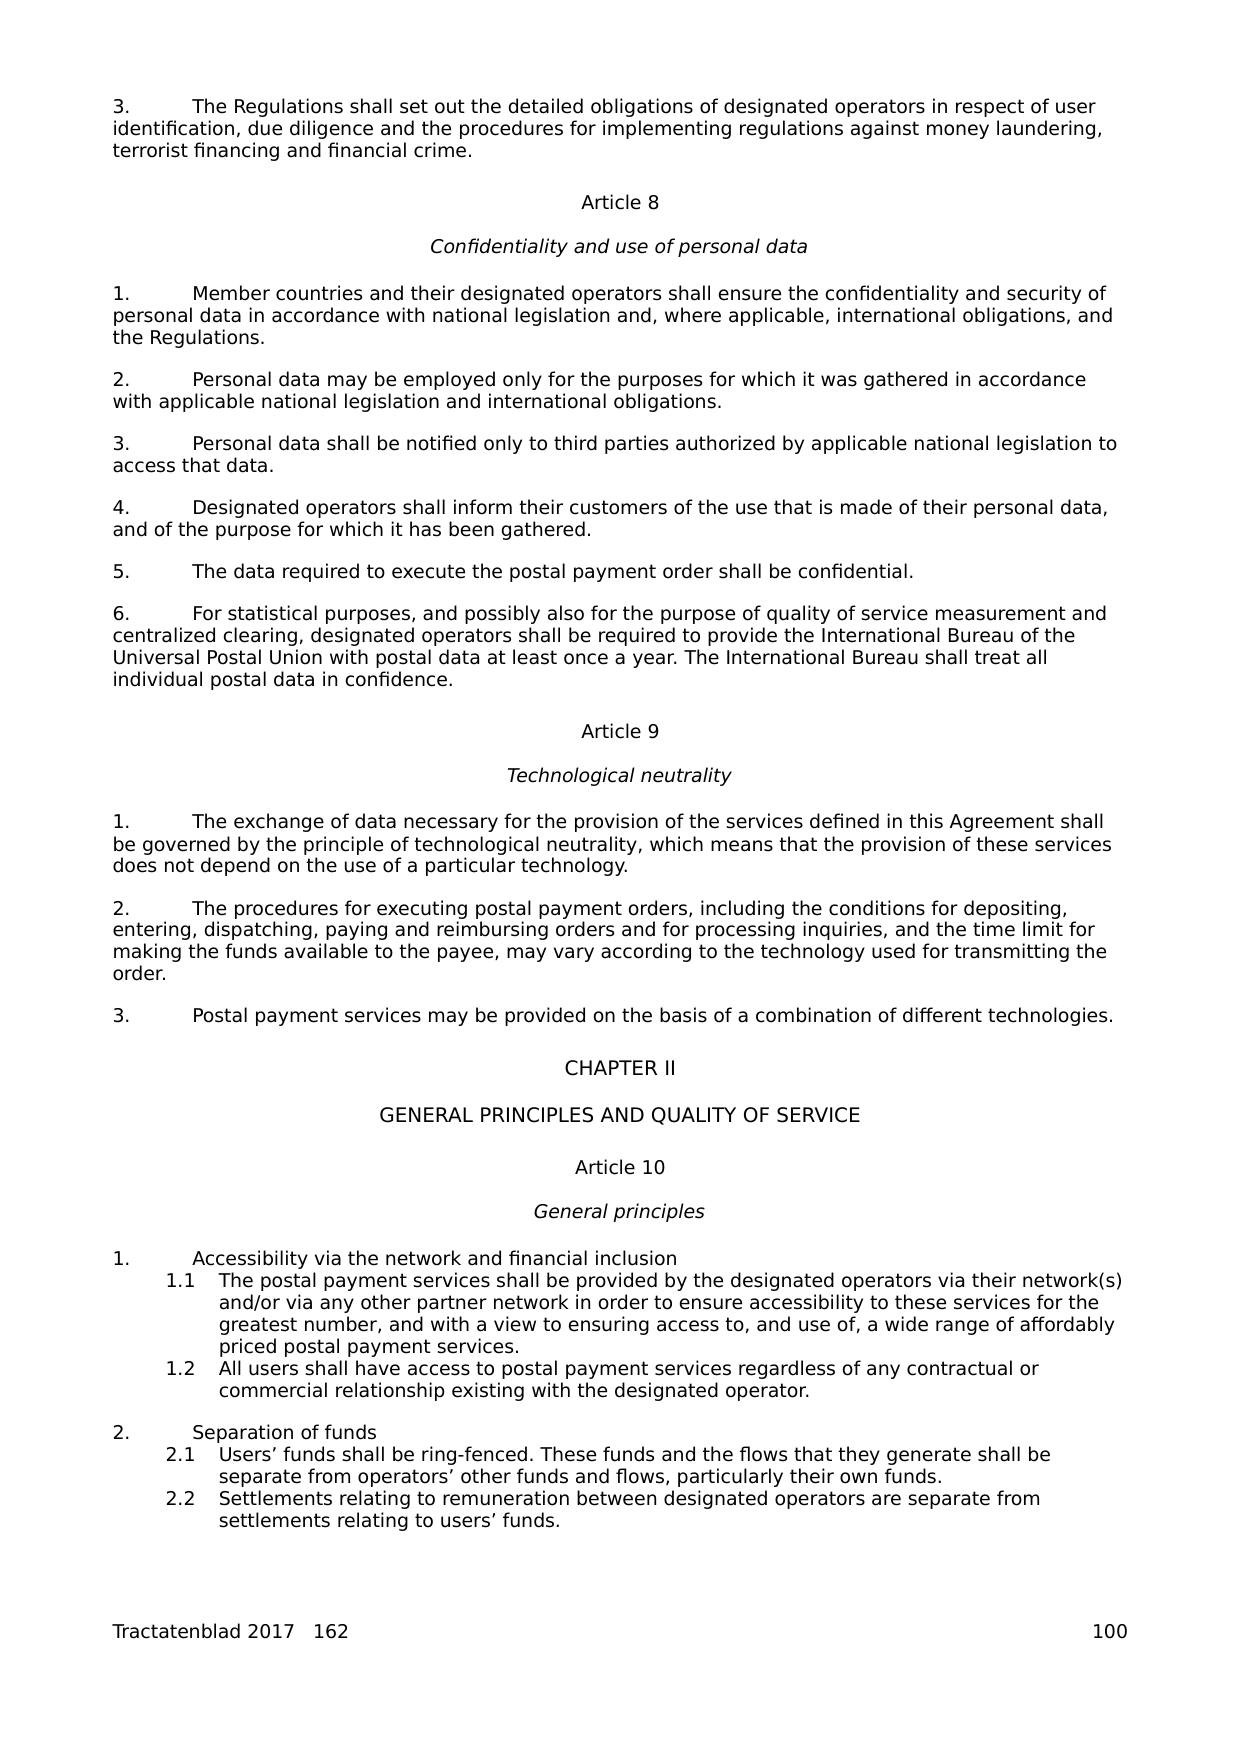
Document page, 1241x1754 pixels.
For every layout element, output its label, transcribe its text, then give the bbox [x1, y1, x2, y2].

subtitle Article 10 General principles [112, 1157, 1128, 1223]
text 1.2 All users shall have access to postal payment services regardless of any contractual or commercial relationship existing with the designated operator. [165, 1358, 1128, 1402]
text 4. Designated operators shall inform their customers of the use that is made of their personal data, and of the purpose for which it has been gathered. [112, 497, 1128, 541]
text 1. Member countries and their designated operators shall ensure the confidentiality and security of personal data in accordance with national legislation and, where applicable, international obligations, and the Regulations. [112, 283, 1128, 349]
text 2.2 Settlements relating to remuneration between designated operators are separate from settlements relating to users’ funds. [165, 1488, 1128, 1532]
text 1. Accessibility via the network and financial inclusion [112, 1248, 1128, 1270]
text 3. Personal data shall be notified only to third parties authorized by applicable national legislation to access that data. [112, 433, 1128, 477]
text 2. Personal data may be employed only for the purposes for which it was gathered in accordance with applicable national legislation and international obligations. [112, 369, 1128, 413]
text 3. Postal payment services may be provided on the basis of a combination of different technologies. [112, 1005, 1128, 1027]
text 1. The exchange of data necessary for the provision of the services defined in this Agreement shall be governed by the principle of technological neutrality, which means that the provision of these services does not depend on the use of a particular technology. [112, 811, 1128, 877]
text 6. For statistical purposes, and possibly also for the purpose of quality of service measurement and centralized clearing, designated operators shall be required to provide the International Bureau of the Universal Postal Union with postal data at least once a year. The International Bureau shall treat all individual postal data in confidence. [112, 603, 1128, 691]
subtitle CHAPTER II GENERAL PRINCIPLES AND QUALITY OF SERVICE [112, 1057, 1128, 1127]
text 2.1 Users’ funds shall be ring-fenced. These funds and the flows that they generate shall be separate from operators’ other funds and flows, particularly their own funds. [165, 1444, 1128, 1488]
text 2. Separation of funds [112, 1422, 1128, 1444]
text 5. The data required to execute the postal payment order shall be confidential. [112, 561, 1128, 583]
subtitle Article 9 Technological neutrality [112, 721, 1128, 786]
text 3. The Regulations shall set out the detailed obligations of designated operators in respect of user identification, due diligence and the procedures for implementing regulations against money laundering, terrorist financing and financial crime. [112, 96, 1128, 162]
text 1.1 The postal payment services shall be provided by the designated operators via their network(s) and/or via any other partner network in order to ensure accessibility to these services for the greatest number, and with a view to ensuring access to, and use of, a wide range of affordably priced postal payment services. [165, 1270, 1128, 1358]
text 2. The procedures for executing postal payment orders, including the conditions for depositing, entering, dispatching, paying and reimbursing orders and for processing inquiries, and the time limit for making the funds available to the payee, may vary according to the technology used for transmitting the order. [112, 897, 1128, 985]
subtitle Article 8 Confidentiality and use of personal data [112, 192, 1128, 258]
